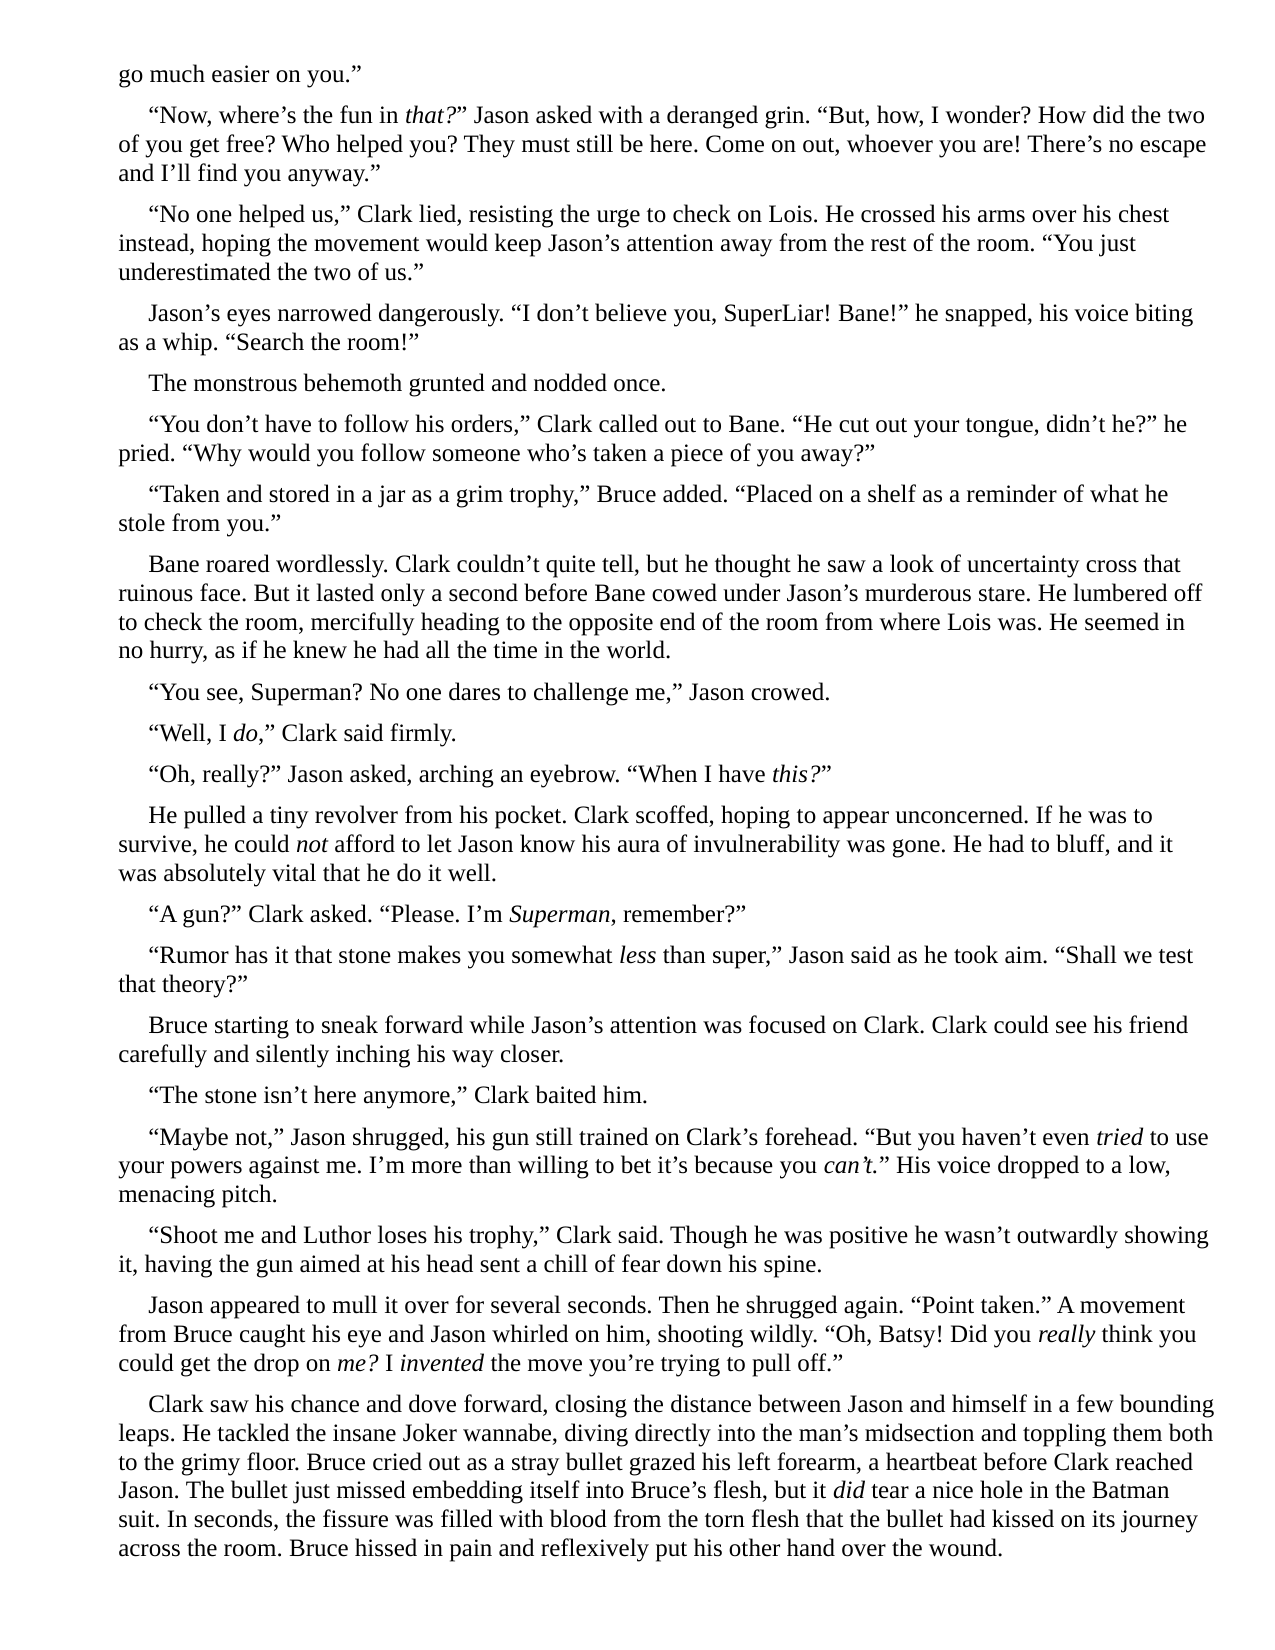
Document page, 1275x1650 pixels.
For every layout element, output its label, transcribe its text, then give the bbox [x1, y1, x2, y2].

text Jason’s eyes narrowed dangerously. “I don’t believe you, SuperLiar! Bane!” he snapped, his voice biting as a whip. “Search the room!” [118, 298, 1216, 355]
text Bane roared wordlessly. Clark couldn’t quite tell, but he thought he saw a look of uncertainty cross that ruinous face. But it lasted only a second before Bane cowed under Jason’s murderous stare. He lumbered off to check the room, mercifully heading to the opposite end of the room from where Lois was. He seemed in no hurry, as if he knew he had all the time in the world. [118, 549, 1216, 664]
text “Well, I do,” Clark said firmly. [118, 718, 1216, 747]
text go much easier on you.” [118, 59, 1216, 88]
text Bruce starting to sneak forward while Jason’s attention was focused on Clark. Clark could see his friend carefully and silently inching his way closer. [118, 1010, 1216, 1068]
text “You don’t have to follow his orders,” Clark called out to Bane. “He cut out your tongue, didn’t he?” he pried. “Why would you follow someone who’s taken a piece of you away?” [118, 409, 1216, 467]
text “Taken and stored in a jar as a grim trophy,” Bruce added. “Placed on a shelf as a reminder of what he stole from you.” [118, 479, 1216, 537]
text “A gun?” Clark asked. “Please. I’m Superman, remember?” [118, 899, 1216, 928]
text “No one helped us,” Clark lied, resisting the urge to check on Lois. He crossed his arms over his chest instead, hoping the movement would keep Jason’s attention away from the rest of the room. “You just underestimated the two of us.” [118, 199, 1216, 285]
text “Now, where’s the fun in that?” Jason asked with a deranged grin. “But, how, I wonder? How did the two of you get free? Who helped you? They must still be here. Come on out, whoever you are! There’s no escape and I’ll find you anyway.” [118, 100, 1216, 187]
text He pulled a tiny revolver from his pocket. Clark scoffed, hoping to appear unconcerned. If he was to survive, he could not afford to let Jason know his aura of invulnerability was gone. He had to bluff, and it was absolutely vital that he do it well. [118, 800, 1216, 887]
text Clark saw his chance and dove forward, closing the distance between Jason and himself in a few bounding leaps. He tackled the insane Joker wannabe, diving directly into the man’s midsection and toppling them both to the grimy floor. Bruce cried out as a stray bullet grazed his left forearm, a heartbeat before Clark reached Jason. The bullet just missed embedding itself into Bruce’s flesh, but it did tear a nice hole in the Batman suit. In seconds, the fissure was filled with blood from the torn flesh that the bullet had kissed on its journey across the room. Bruce hissed in pain and reflexively put his other hand over the wound. [118, 1389, 1216, 1562]
text “Oh, really?” Jason asked, arching an eyebrow. “When I have this?” [118, 759, 1216, 788]
text The monstrous behemoth grunted and nodded once. [118, 368, 1216, 397]
text “You see, Superman? No one dares to challenge me,” Jason crowed. [118, 677, 1216, 705]
text “Maybe not,” Jason shrugged, his gun still trained on Clark’s forehead. “But you haven’t even tried to use your powers against me. I’m more than willing to bet it’s because you can’t.” His voice dropped to a low, menacing pitch. [118, 1122, 1216, 1208]
text “The stone isn’t here anymore,” Clark baited him. [118, 1080, 1216, 1109]
text Jason appeared to mull it over for several seconds. Then he shrugged again. “Point taken.” A movement from Bruce caught his eye and Jason whirled on him, shooting wildly. “Oh, Batsy! Did you really think you could get the drop on me? I invented the move you’re trying to pull off.” [118, 1290, 1216, 1377]
text “Rumor has it that stone makes you somewhat less than super,” Jason said as he took aim. “Shall we test that theory?” [118, 940, 1216, 998]
text “Shoot me and Luthor loses his trophy,” Clark said. Though he was positive he wasn’t outwardly showing it, having the gun aimed at his head sent a chill of fear down his spine. [118, 1220, 1216, 1278]
